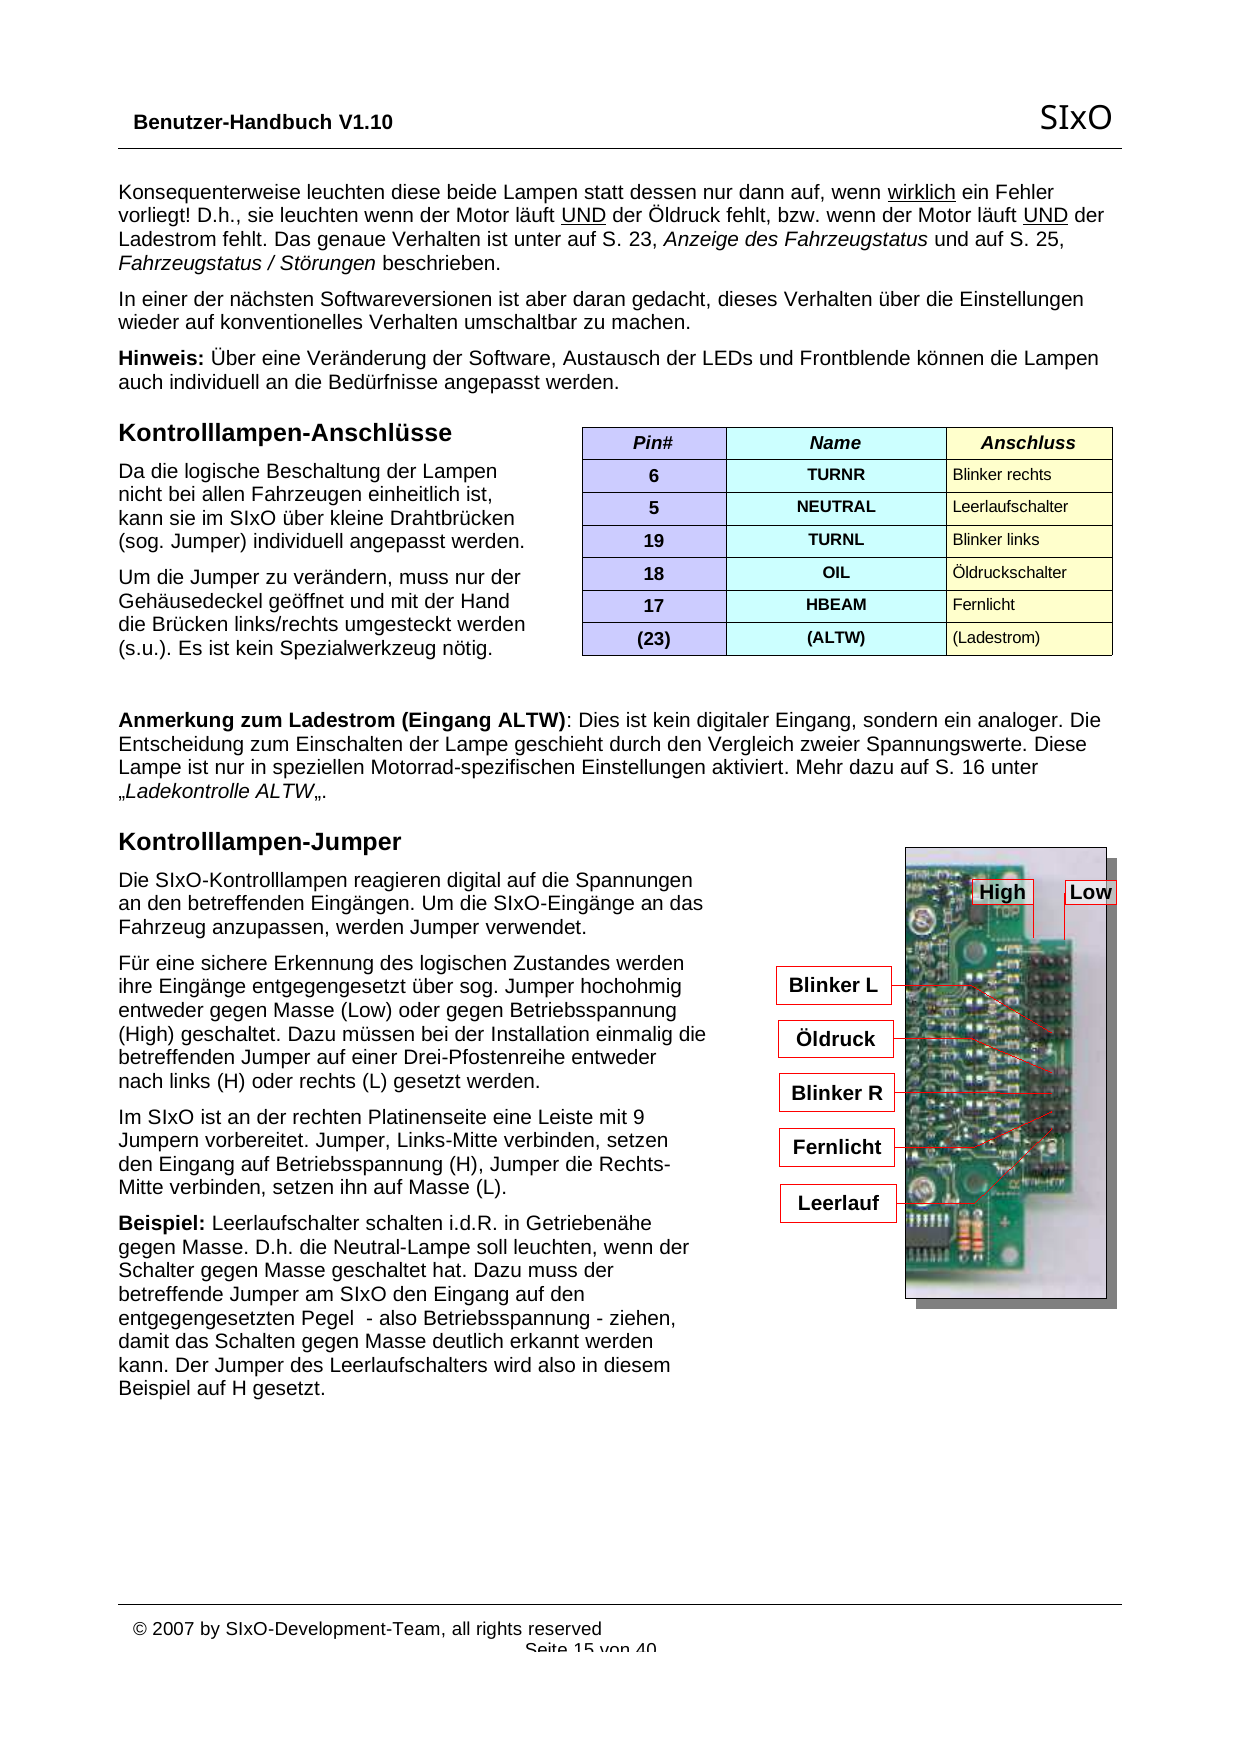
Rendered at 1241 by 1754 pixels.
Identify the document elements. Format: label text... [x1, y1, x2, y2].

text Die SIxO-Kontrolllampen reagieren digital auf die Spannungen an den betreffenden Eingängen. Um die SIxO-Eingänge an das Fahrzeug anzupassen, werden Jumper verwendet. [118, 868, 708, 939]
picture [906, 848, 1106, 1298]
table_cell (Ladestrom) [947, 623, 1112, 655]
text Im SIxO ist an der rechten Platinenseite eine Leiste mit 9 Jumpern vorbereitet. Jumper, Links-Mitte verbinden, setzen den Eingang auf Betriebsspannung (H), Jumper die Rechts-Mitte verbinden, setzen ihn auf Masse (L). [118, 1105, 708, 1199]
table_cell Blinker links [947, 526, 1112, 557]
text Konsequenterweise leuchten diese beide Lampen statt dessen nur dann auf, wenn wirklich ein Fehler vorliegt! D.h., sie leuchten wenn der Motor läuft UND der Öldruck fehlt, bzw. wenn der Motor läuft UND der Ladestrom fehlt. Das genaue Verhalten ist unter auf S. 23, Anzeige des Fahrzeugstatus und auf S. 25, Fahrzeugstatus / Störungen beschrieben. [118, 180, 1122, 274]
text Für eine sichere Erkennung des logischen Zustandes werden ihre Eingänge entgegengesetzt über sog. Jumper hochohmig entweder gegen Masse (Low) oder gegen Betriebsspannung (High) geschaltet. Dazu müssen bei der Installation einmalig die betreffenden Jumper auf einer Drei-Pfostenreihe entweder nach links (H) oder rechts (L) gesetzt werden. [118, 951, 708, 1093]
table_header Pin# [583, 428, 726, 459]
table_cell (23) [583, 623, 726, 655]
table_cell 19 [583, 526, 726, 557]
table_cell OIL [727, 558, 946, 590]
table_cell NEUTRAL [727, 493, 946, 525]
text Da die logische Beschaltung der Lampen nicht bei allen Fahrzeugen einheitlich ist, kann sie im SIxO über kleine Drahtbrücken (sog. Jumper) individuell angepasst werden. [118, 459, 541, 553]
text Beispiel: Leerlaufschalter schalten i.d.R. in Getriebenähe gegen Masse. D.h. die Neutral-Lampe soll leuchten, wenn der Schalter gegen Masse geschaltet hat. Dazu muss der betreffende Jumper am SIxO den Eingang auf den entgegengesetzten Pegel - also Betriebsspannung - ziehen, damit das Schalten gegen Masse deutlich erkannt werden kann. Der Jumper des Leerlaufschalters wird also in diesem Beispiel auf H gesetzt. [118, 1212, 1122, 1400]
table_cell TURNR [727, 460, 946, 492]
table_cell HBEAM [727, 591, 946, 622]
table_cell 6 [583, 460, 726, 492]
table_cell 17 [583, 591, 726, 622]
table_header Anschluss [947, 428, 1112, 459]
text Anmerkung zum Ladestrom (Eingang ALTW): Dies ist kein digitaler Eingang, sondern ein analoger. Die Entscheidung zum Einschalten der Lampe geschieht durch den Vergleich zweier Spannungswerte. Diese Lampe ist nur in speziellen Motorrad-spezifischen Einstellungen aktiviert. Mehr dazu auf S. 16 unter „Ladekontrolle ALTW„. [118, 708, 1122, 803]
table_cell Öldruckschalter [947, 558, 1112, 590]
table_cell Fernlicht [947, 591, 1112, 622]
text Um die Jumper zu verändern, muss nur der Gehäusedeckel geöffnet und mit der Hand die Brücken links/rechts umgesteckt werden (s.u.). Es ist kein Spezialwerkzeug nötig. [118, 566, 541, 660]
table_cell 5 [583, 493, 726, 525]
text Hinweis: Über eine Veränderung der Software, Austausch der LEDs und Frontblende können die Lampen auch individuell an die Bedürfnisse angepasst werden. [118, 347, 1122, 394]
table_cell Blinker rechts [947, 460, 1112, 492]
table_cell TURNL [727, 526, 946, 557]
subtitle Kontrolllampen-Jumper [118, 828, 1122, 1337]
table_cell Leerlaufschalter [947, 493, 1112, 525]
text In einer der nächsten Softwareversionen ist aber daran gedacht, dieses Verhalten über die Einstellungen wieder auf konventionelles Verhalten umschaltbar zu machen. [118, 287, 1122, 334]
table_cell (ALTW) [727, 623, 946, 655]
table_header Name [727, 428, 946, 459]
table_cell 18 [583, 558, 726, 590]
subtitle Kontrolllampen-Anschlüsse [118, 419, 1122, 671]
